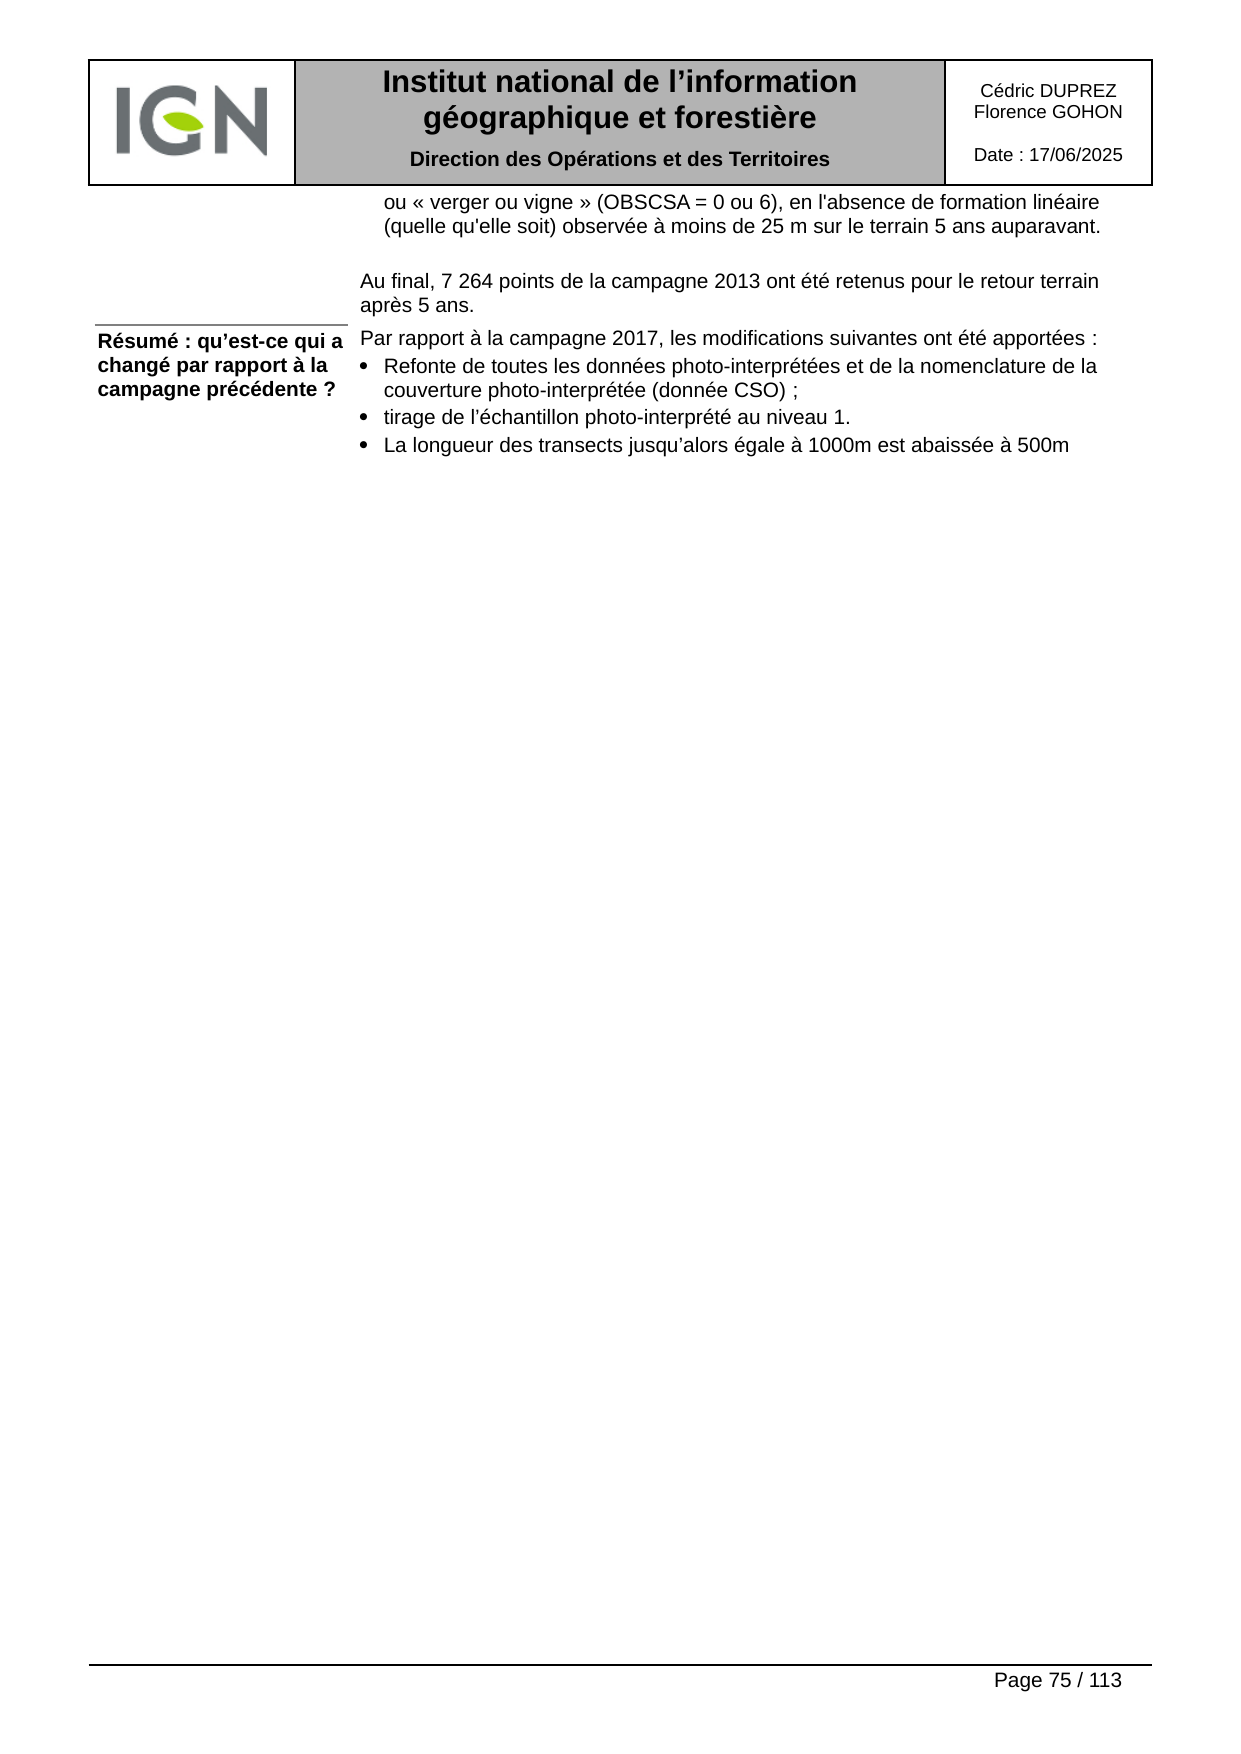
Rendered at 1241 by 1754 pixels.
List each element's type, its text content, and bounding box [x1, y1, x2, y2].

picture [91, 62, 293, 180]
table_cell Résumé : qu’est-ce qui a changé par rapport à la campagne précédente ? [89, 323, 354, 490]
table_cell [89, 186, 354, 322]
table_cell Par rapport à la campagne 2017, les modifications suivantes ont été apportées : Refonte de toutes les données photo-interprétées et de la nomenclature de la couverture photo-interprétée (donnée CSO) ; tirage de l’échantillon photo-interprété au niveau 1. La longueur des transects jusqu’alors égale à 1000m est abaissée à 500m [354, 323, 1152, 490]
table_cell ou « verger ou vigne » (OBSCSA = 0 ou 6), en l'absence de formation linéaire (quelle qu'elle soit) observée à moins de 25 m sur le terrain 5 ans auparavant. Au final, 7 264 points de la campagne 2013 ont été retenus pour le retour terrain après 5 ans. [354, 186, 1152, 322]
